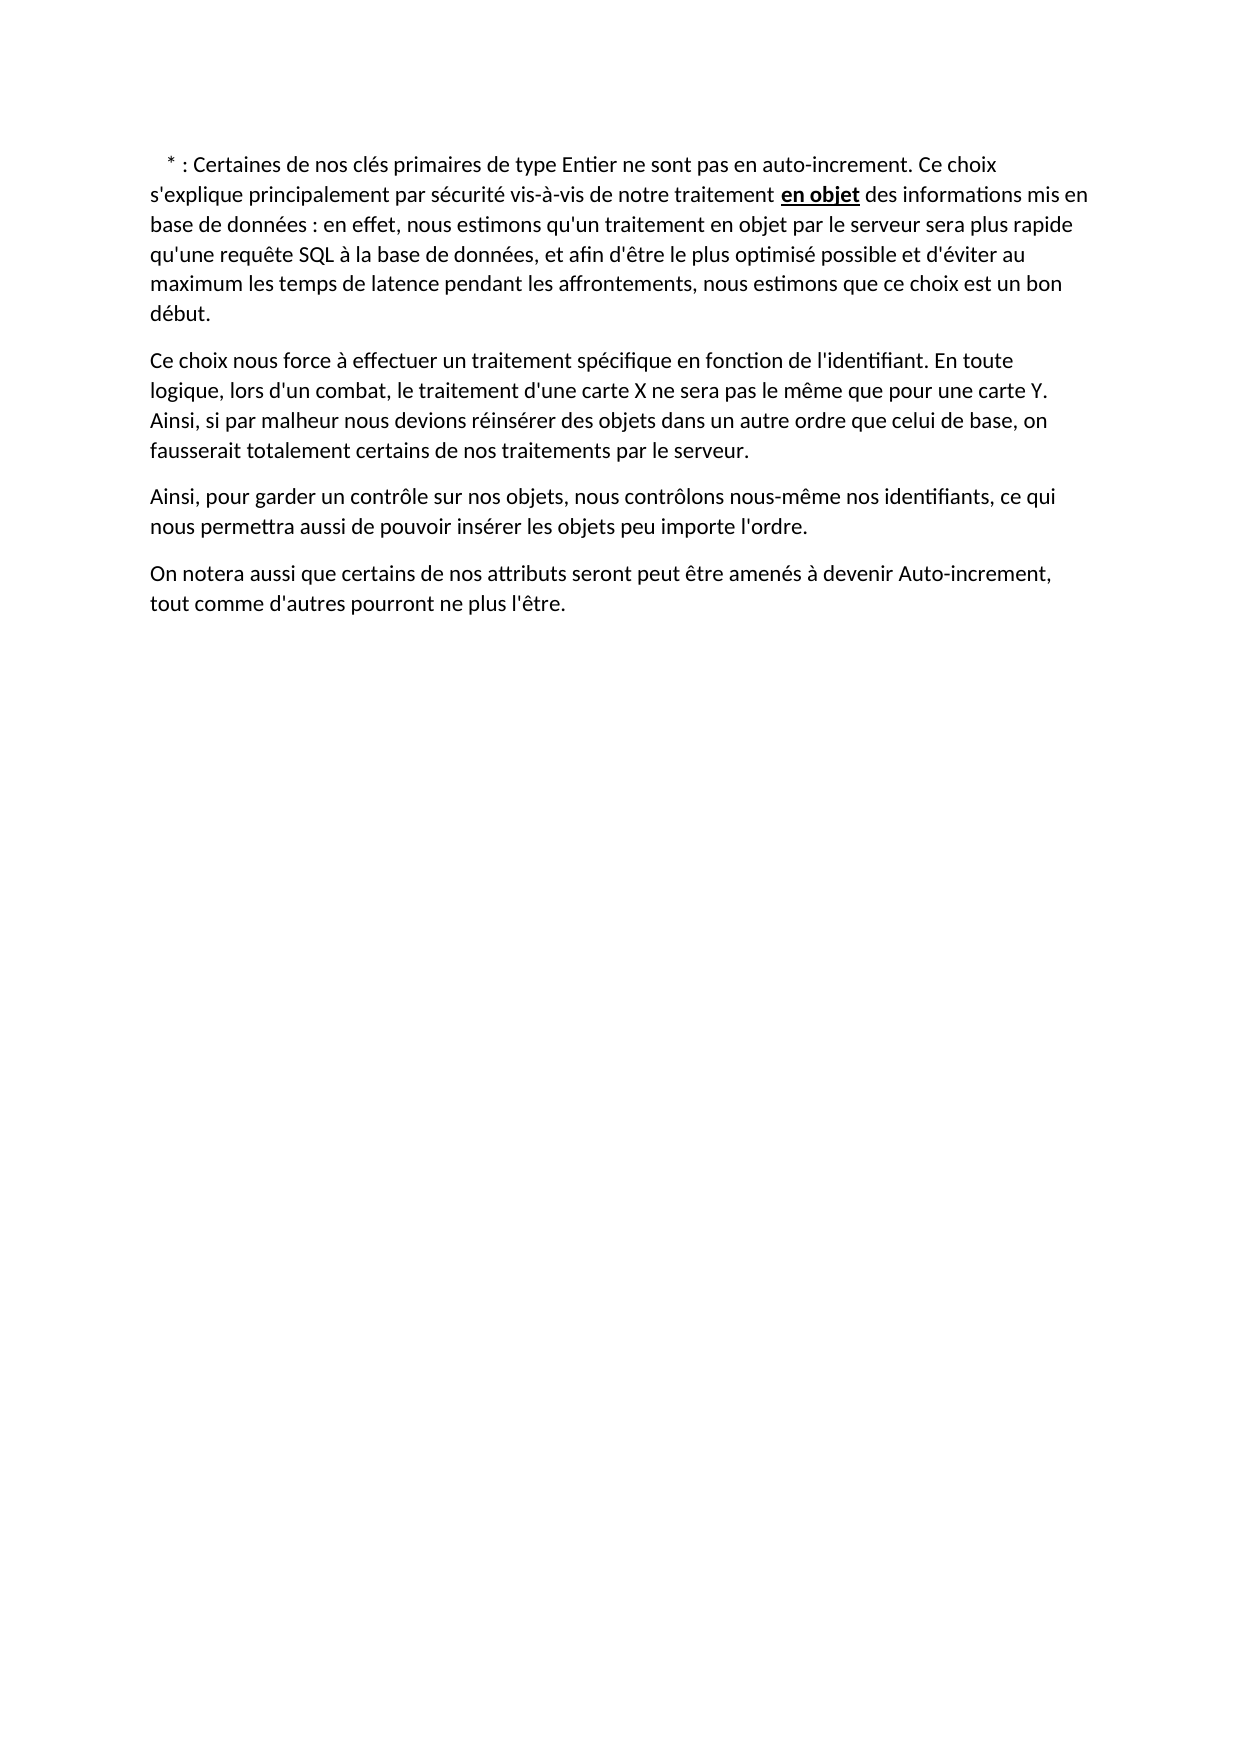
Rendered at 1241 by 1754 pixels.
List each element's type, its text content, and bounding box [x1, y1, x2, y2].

text Ce choix nous force à effectuer un traitement spécifique en fonction de l'identifiant. En toute logique, lors d'un combat, le traitement d'une carte X ne sera pas le même que pour une carte Y. Ainsi, si par malheur nous devions réinsérer des objets dans un autre ordre que celui de base, on fausserait totalement certains de nos traitements par le serveur. [150, 346, 1090, 464]
text * : Certaines de nos clés primaires de type Entier ne sont pas en auto-increment. Ce choix s'explique principalement par sécurité vis-à-vis de notre traitement en objet des informations mis en base de données : en effet, nous estimons qu'un traitement en objet par le serveur sera plus rapide qu'une requête SQL à la base de données, et afin d'être le plus optimisé possible et d'éviter au maximum les temps de latence pendant les affrontements, nous estimons que ce choix est un bon début. [150, 150, 1090, 327]
text On notera aussi que certains de nos attributs seront peut être amenés à devenir Auto-increment, tout comme d'autres pourront ne plus l'être. [150, 559, 1090, 617]
text Ainsi, pour garder un contrôle sur nos objets, nous contrôlons nous-même nos identifiants, ce qui nous permettra aussi de pouvoir insérer les objets peu importe l'ordre. [150, 482, 1090, 540]
